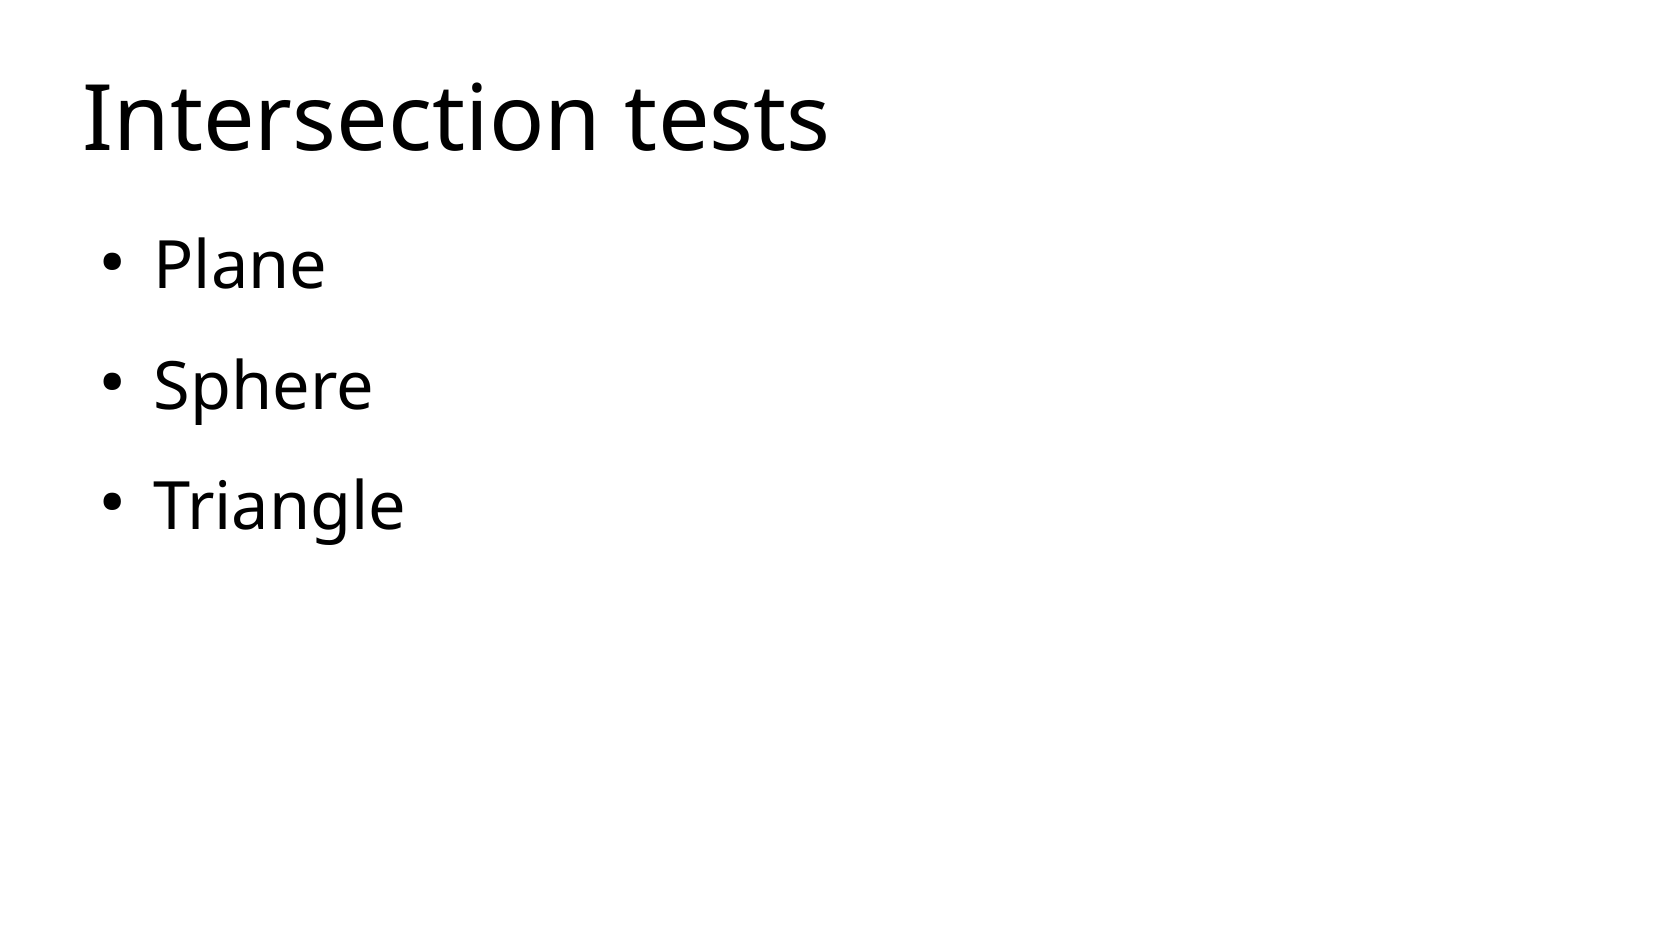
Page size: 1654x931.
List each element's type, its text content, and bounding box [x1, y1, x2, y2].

list Plane Sphere Triangle [82, 217, 1571, 758]
title Intersection tests [82, 37, 1571, 193]
